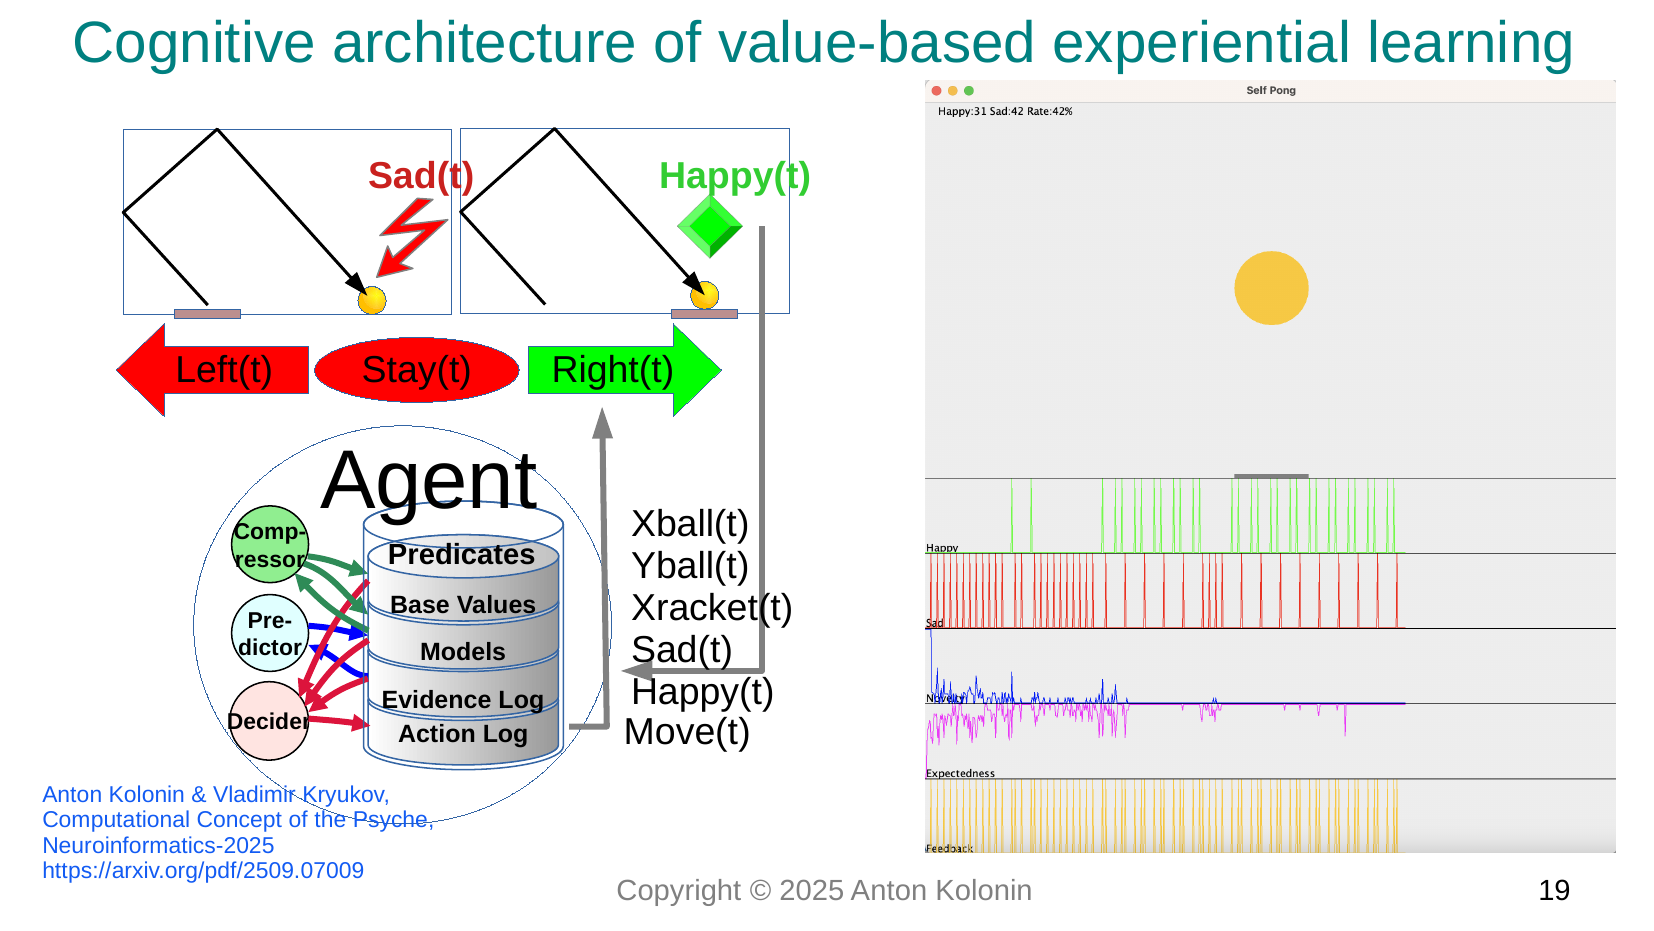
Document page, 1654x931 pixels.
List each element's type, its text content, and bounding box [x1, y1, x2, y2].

text_box Pre- dictor [231, 594, 309, 672]
text_box [346, 649, 362, 671]
text_box Left(t) [116, 323, 309, 417]
text_box [308, 685, 362, 719]
text_box Evidence Log [368, 653, 559, 717]
text_box [297, 567, 346, 609]
text_box Predicates [373, 530, 565, 579]
text_box Decider [230, 681, 309, 761]
text_box [376, 205, 448, 278]
text_box [327, 633, 362, 657]
text_box [553, 516, 562, 530]
text_box Sad(t) [353, 147, 490, 205]
text_box Xball(t) Yball(t) Xracket(t) Sad(t) Happy(t) [616, 494, 809, 720]
picture [925, 82, 1616, 853]
text_box Cognitive architecture of value-based experiential learning [0, 2, 1651, 82]
text_box Happy(t) [644, 147, 827, 205]
text_box [608, 588, 612, 656]
text_box Comp- ressor [231, 505, 309, 583]
text_box [174, 309, 241, 319]
text_box Anton Kolonin & Vladimir Kryukov, Computational Concept of the Psyche, Neuroinformatics-2025 https://arxiv.org/pdf/2509.07009 [27, 773, 453, 891]
text_box Base Values [368, 559, 559, 622]
text_box Action Log [368, 703, 559, 765]
text_box Right(t) [528, 323, 722, 417]
text_box [306, 703, 312, 710]
picture [677, 205, 747, 261]
text_box Move(t) [608, 703, 766, 760]
text_box [310, 656, 334, 684]
text_box [346, 610, 362, 623]
text_box [193, 448, 603, 818]
text_box Stay(t) [314, 337, 520, 403]
text_box [308, 534, 362, 566]
text_box Agent [305, 425, 553, 534]
text_box [306, 558, 362, 594]
text_box [357, 286, 387, 315]
text_box [318, 667, 357, 696]
text_box [365, 579, 562, 768]
text_box Models [368, 606, 559, 669]
text_box [365, 534, 373, 572]
text_box [671, 281, 738, 319]
text_box [338, 620, 350, 628]
